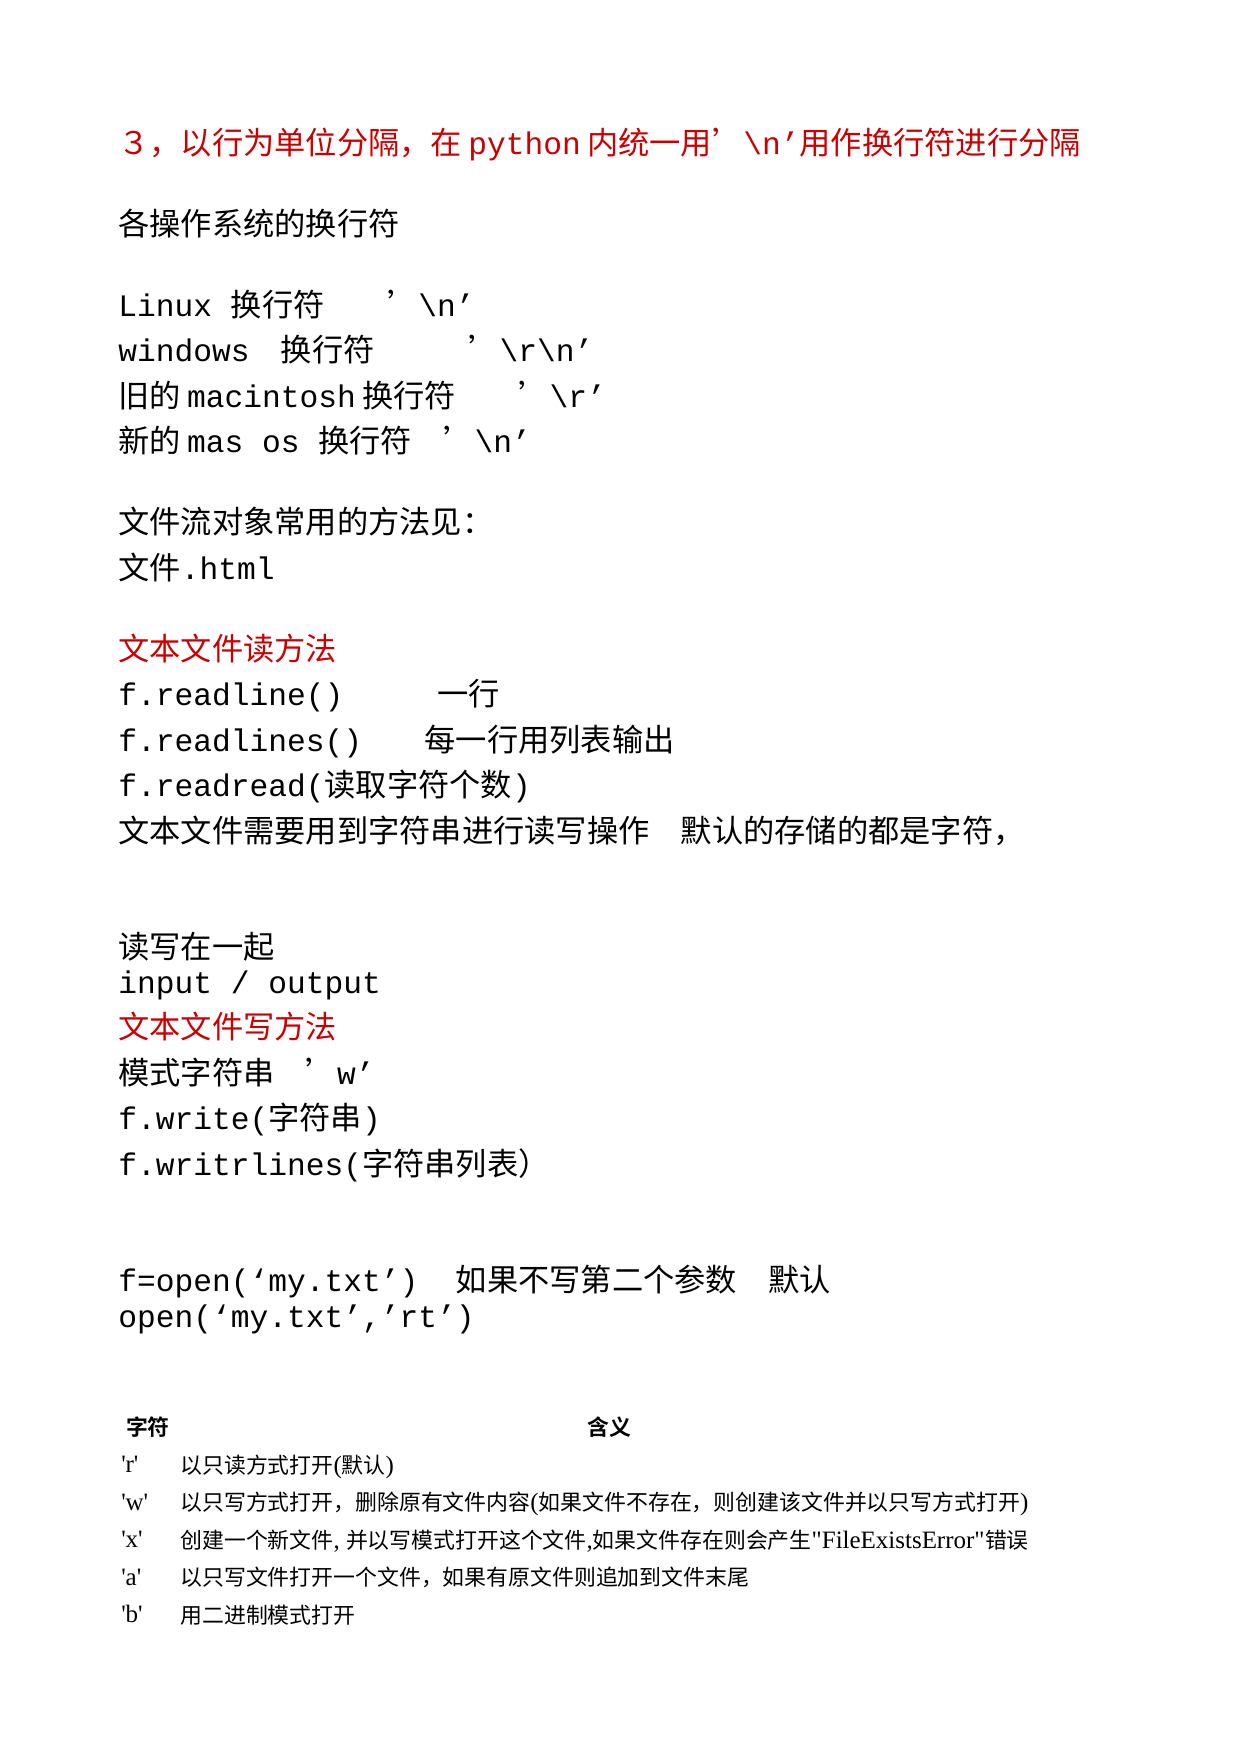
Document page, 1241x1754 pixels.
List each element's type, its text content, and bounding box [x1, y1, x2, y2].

text f.writrlines(字符串列表） [118, 1139, 1122, 1185]
text windows 换行符 ’\r\n’ [118, 325, 1122, 371]
text 文本文件读方法 [118, 624, 1122, 669]
table_header 字符 [118, 1408, 177, 1445]
text 旧的macintosh换行符 ’\r’ [118, 371, 1122, 417]
table_header 含义 [177, 1408, 1042, 1445]
text 各操作系统的换行符 [118, 199, 1122, 244]
table_cell 以只写文件打开一个文件，如果有原文件则追加到文件末尾 [177, 1558, 1042, 1595]
text 文本文件写方法 [118, 1003, 1122, 1048]
table_cell 'b' [118, 1595, 177, 1632]
table_cell 'w' [118, 1483, 177, 1520]
text input / output [118, 967, 1122, 1003]
text f=open(‘my.txt’) 如果不写第二个参数 默认 open(‘my.txt’,’rt’) [118, 1256, 1122, 1337]
text 文本文件需要用到字符串进行读写操作 默认的存储的都是字符， [118, 806, 1122, 851]
table_cell 'x' [118, 1520, 177, 1557]
text f.readread(读取字符个数) [118, 760, 1122, 806]
table_cell 以只读方式打开(默认) [177, 1445, 1042, 1482]
text 文件流对象常用的方法见： [118, 498, 1122, 543]
table_cell 'r' [118, 1445, 177, 1482]
text ３，以行为单位分隔，在python内统一用’\n’用作换行符进行分隔 [118, 118, 1122, 164]
text 新的mas os 换行符 ’\n’ [118, 417, 1122, 462]
text 读写在一起 [118, 922, 1122, 967]
table_cell 以只写方式打开，删除原有文件内容(如果文件不存在，则创建该文件并以只写方式打开) [177, 1483, 1042, 1520]
text f.write(字符串) [118, 1093, 1122, 1139]
table_cell 用二进制模式打开 [177, 1595, 1042, 1632]
text 模式字符串 ’w’ [118, 1048, 1122, 1093]
table_cell 'a' [118, 1558, 177, 1595]
table_cell 创建一个新文件, 并以写模式打开这个文件,如果文件存在则会产生"FileExistsError"错误 [177, 1520, 1042, 1557]
text Linux 换行符 ’\n’ [118, 280, 1122, 325]
text 文件.html [118, 543, 1122, 588]
text f.readlines() 每一行用列表输出 [118, 715, 1122, 760]
text f.readline() 一行 [118, 669, 1122, 715]
